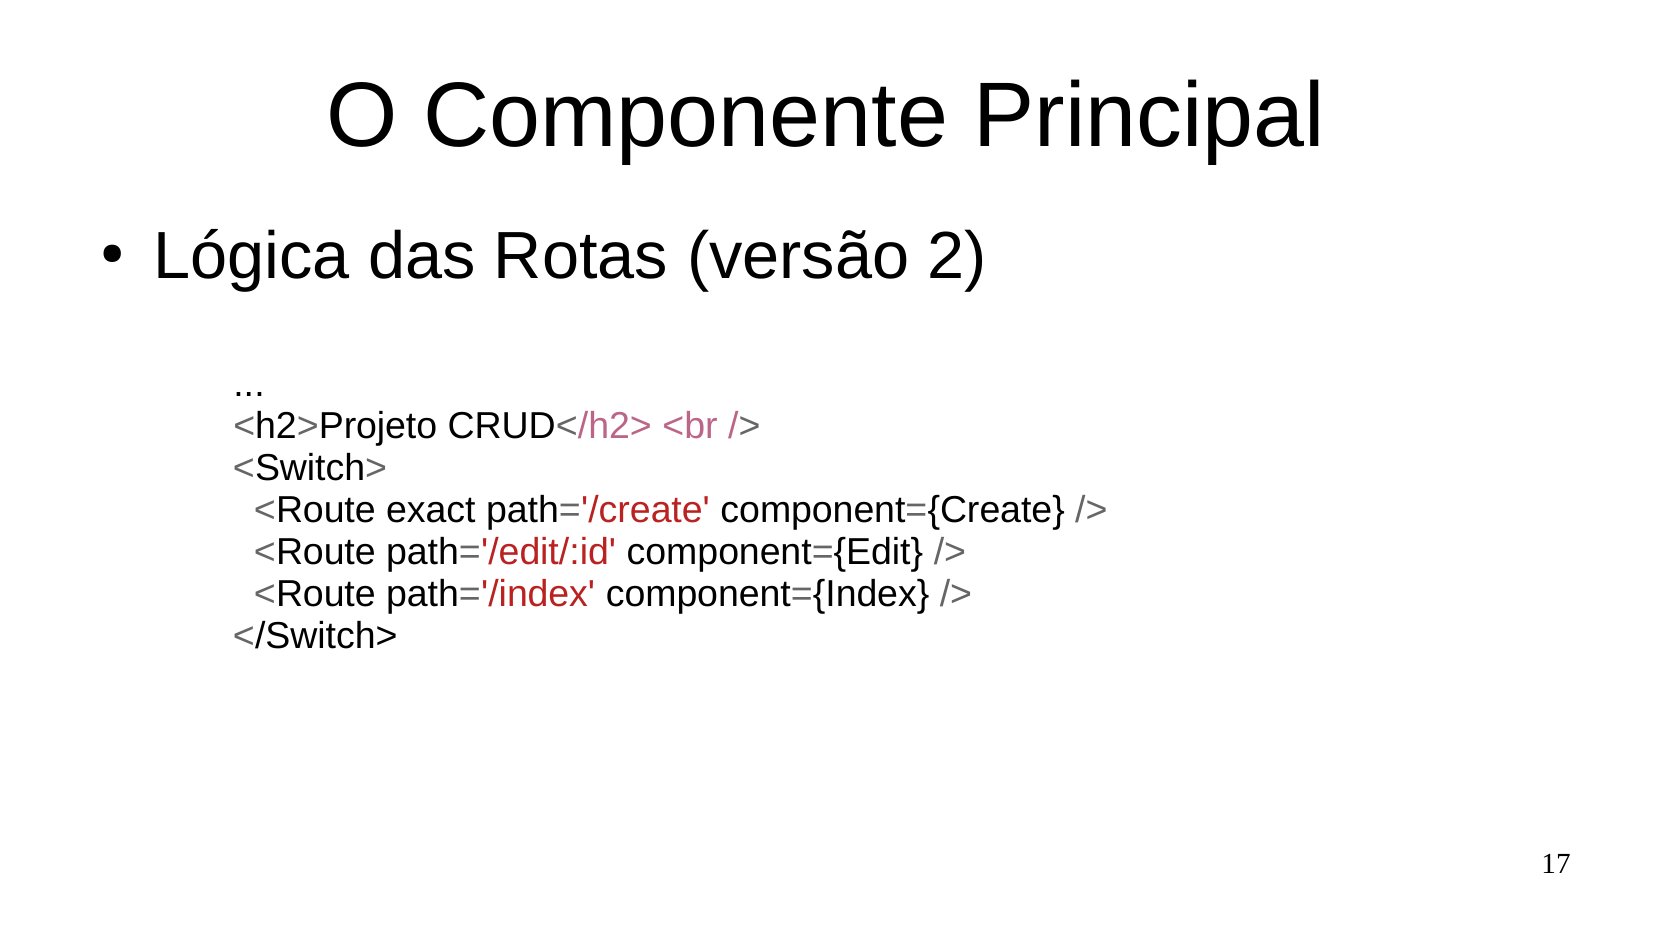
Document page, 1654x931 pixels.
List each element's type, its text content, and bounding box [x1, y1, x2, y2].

text_box ... <h2>Projeto CRUD</h2> <br /> <Switch> <Route exact path='/create' component={Create} /> <Route path='/edit/:id' component={Edit} /> <Route path='/index' component={Index} /> </Switch> [113, 355, 1414, 665]
title O Componente Principal [82, 37, 1571, 193]
list Lógica das Rotas (versão 2) [82, 217, 1571, 758]
